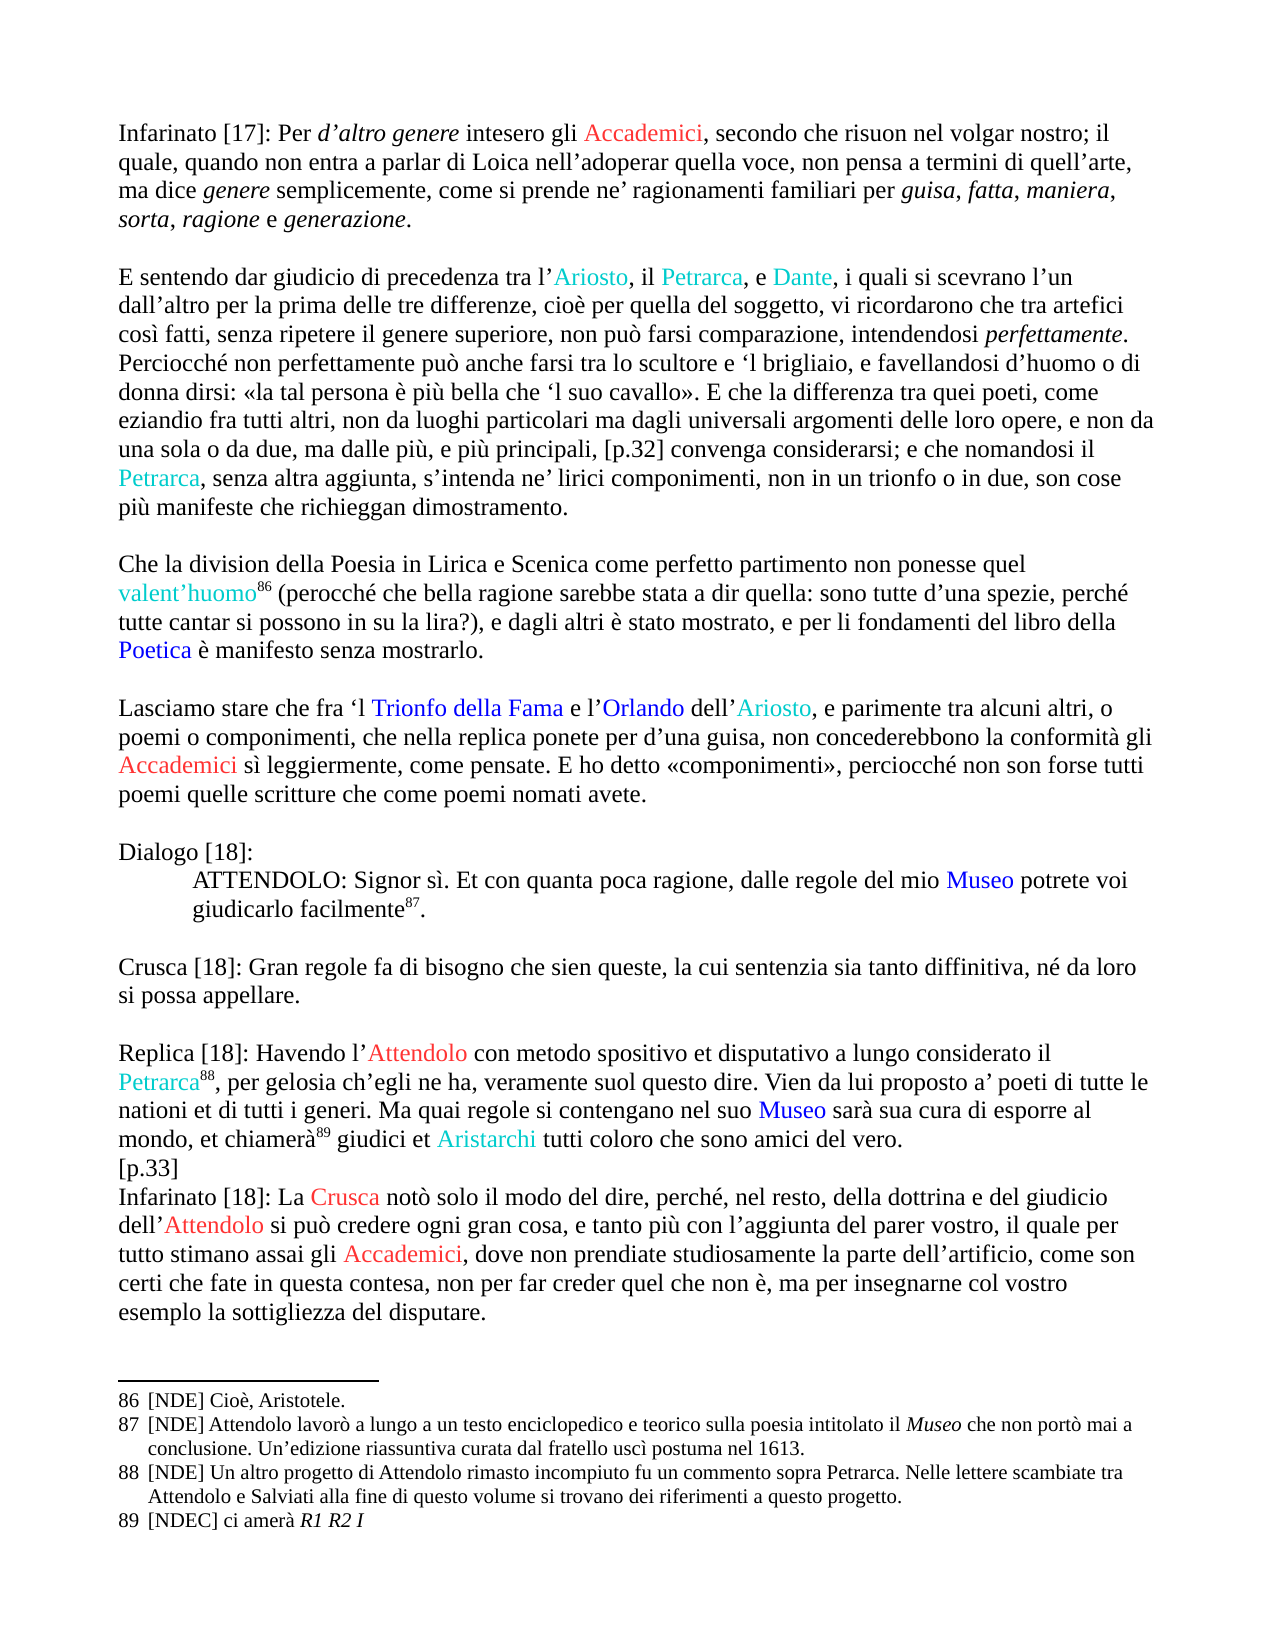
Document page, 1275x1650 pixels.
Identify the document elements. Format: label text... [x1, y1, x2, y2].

text Dialogo [18]: [118, 837, 1157, 866]
text Replica [18]: Havendo l’Attendolo con metodo spositivo et disputativo a lungo considerato il Petrarca, per gelosia ch’egli ne ha, veramente suol questo dire. Vien da lui proposto a’ poeti di tutte le nationi et di tutti i generi. Ma quai regole si contengano nel suo Museo sarà sua cura di esporre al mondo, et chiamerà giudici et Aristarchi tutti coloro che sono amici del vero. [118, 1038, 1157, 1153]
text [NDE] Un altro progetto di Attendolo rimasto incompiuto fu un commento sopra Petrarca. Nelle lettere scambiate tra Attendolo e Salviati alla fine di questo volume si trovano dei riferimenti a questo progetto. [118, 1460, 1157, 1508]
text [NDE] Cioè, Aristotele. [118, 1387, 1157, 1412]
text E sentendo dar giudicio di precedenza tra l’Ariosto, il Petrarca, e Dante, i quali si scevrano l’un dall’altro per la prima delle tre differenze, cioè per quella del soggetto, vi ricordarono che tra artefici così fatti, senza ripetere il genere superiore, non può farsi comparazione, intendendosi perfettamente. Perciocché non perfettamente può anche farsi tra lo scultore e ‘l brigliaio, e favellandosi d’huomo o di donna dirsi: «la tal persona è più bella che ‘l suo cavallo». E che la differenza tra quei poeti, come eziandio fra tutti altri, non da luoghi particolari ma dagli universali argomenti delle loro opere, e non da una sola o da due, ma dalle più, e più principali, [p.32] convenga considerarsi; e che nomandosi il Petrarca, senza altra aggiunta, s’intenda ne’ lirici componimenti, non in un trionfo o in due, son cose più manifeste che richieggan dimostramento. [118, 262, 1157, 521]
text [p.33] [118, 1153, 1157, 1182]
text [NDEC] ci amerà R1 R2 I [118, 1508, 1157, 1532]
text Infarinato [17]: Per d’altro genere intesero gli Accademici, secondo che risuon nel volgar nostro; il quale, quando non entra a parlar di Loica nell’adoperar quella voce, non pensa a termini di quell’arte, ma dice genere semplicemente, come si prende ne’ ragionamenti familiari per guisa, fatta, maniera, sorta, ragione e generazione. [118, 118, 1157, 233]
text [NDE] Attendolo lavorò a lungo a un testo enciclopedico e teorico sulla poesia intitolato il Museo che non portò mai a conclusione. Un’edizione riassuntiva curata dal fratello uscì postuma nel 1613. [118, 1412, 1157, 1460]
text Che la division della Poesia in Lirica e Scenica come perfetto partimento non ponesse quel valent’huomo (perocché che bella ragione sarebbe stata a dir quella: sono tutte d’una spezie, perché tutte cantar si possono in su la lira?), e dagli altri è stato mostrato, e per li fondamenti del libro della Poetica è manifesto senza mostrarlo. [118, 549, 1157, 664]
text Crusca [18]: Gran regole fa di bisogno che sien queste, la cui sentenzia sia tanto diffinitiva, né da loro si possa appellare. [118, 952, 1157, 1009]
text Infarinato [18]: La Crusca notò solo il modo del dire, perché, nel resto, della dottrina e del giudicio dell’Attendolo si può credere ogni gran cosa, e tanto più con l’aggiunta del parer vostro, il quale per tutto stimano assai gli Accademici, dove non prendiate studiosamente la parte dell’artificio, come son certi che fate in questa contesa, non per far creder quel che non è, ma per insegnarne col vostro esemplo la sottigliezza del disputare. [118, 1182, 1157, 1326]
text Lasciamo stare che fra ‘l Trionfo della Fama e l’Orlando dell’Ariosto, e parimente tra alcuni altri, o poemi o componimenti, che nella replica ponete per d’una guisa, non concederebbono la conformità gli Accademici sì leggiermente, come pensate. E ho detto «componimenti», perciocché non son forse tutti poemi quelle scritture che come poemi nomati avete. [118, 693, 1157, 808]
text ATTENDOLO: Signor sì. Et con quanta poca ragione, dalle regole del mio Museo potrete voi giudicarlo facilmente. [192, 866, 1157, 923]
